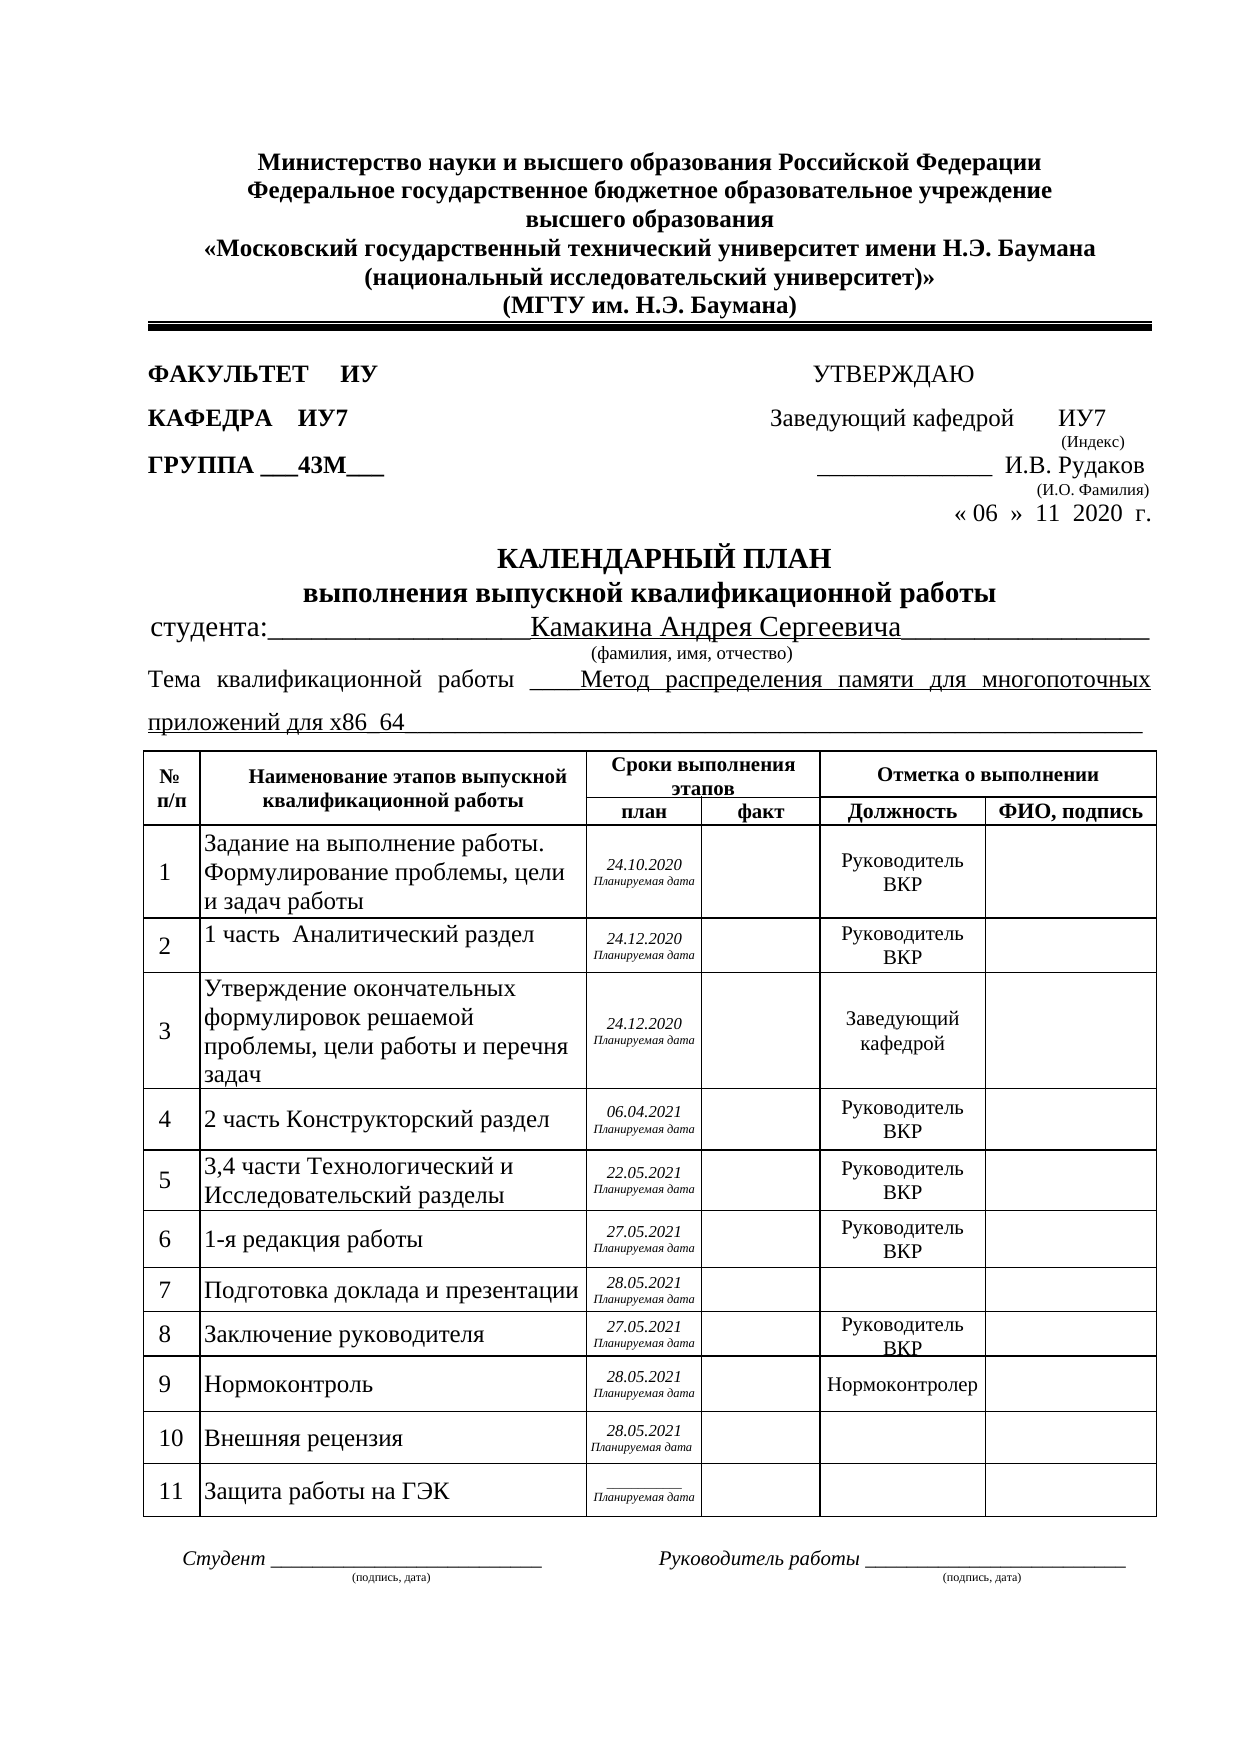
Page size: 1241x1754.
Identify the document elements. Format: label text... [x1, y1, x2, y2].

table_cell 28.05.2021 Планируемая дата [587, 1268, 701, 1311]
table_cell 3,4 части Технологический и Исследовательский разделы [201, 1151, 586, 1209]
table_cell Руководитель ВКР [821, 826, 985, 917]
table_cell Заключение руководителя [201, 1312, 586, 1355]
table_cell Должность [821, 798, 985, 824]
table_cell [986, 1312, 1156, 1355]
table_header Наименование этапов выпускной квалификационной работы [201, 752, 586, 824]
table_cell Внешняя рецензия [201, 1412, 586, 1462]
table_cell [821, 1412, 985, 1462]
table_cell [986, 1464, 1156, 1516]
table_cell 28.05.2021 Планируемая дата [587, 1412, 701, 1462]
table_cell [986, 826, 1156, 917]
table_cell ФИО, подпись [986, 798, 1156, 824]
table_cell план [587, 798, 701, 824]
table_cell 24.10.2020 Планируемая дата [587, 826, 701, 917]
text (фамилия, имя, отчество) [591, 642, 1152, 664]
table_cell [702, 1464, 819, 1516]
table_cell [144, 826, 199, 917]
table_cell [702, 973, 819, 1088]
table_cell [702, 1211, 819, 1267]
table_cell [144, 1151, 199, 1209]
text (Индекс) [960, 431, 1152, 451]
table_header Отметка о выполнении [821, 752, 1156, 796]
table_cell [986, 919, 1156, 972]
text ГРУППА ___43М___ ______________ И.В. Рудаков [148, 451, 1152, 479]
table_cell [986, 1412, 1156, 1462]
table_cell 24.12.2020 Планируемая дата [587, 973, 701, 1088]
text Министерство науки и высшего образования Российской Федерации [148, 147, 1152, 176]
table_cell ____________ Планируемая дата [587, 1464, 701, 1516]
table_header № п/п [144, 752, 199, 824]
table_cell [702, 1268, 819, 1311]
table_cell 24.12.2020 Планируемая дата [587, 919, 701, 972]
table_cell [144, 1357, 199, 1411]
table_cell [702, 1412, 819, 1462]
table_cell Задание на выполнение работы. Формулирование проблемы, цели и задач работы [201, 826, 586, 917]
table_cell [986, 1151, 1156, 1209]
text «Московский государственный технический университет имени Н.Э. Баумана [148, 233, 1152, 262]
table_cell 06.04.2021 Планируемая дата [587, 1089, 701, 1149]
table_cell [821, 1268, 985, 1311]
table_cell [702, 919, 819, 972]
text (МГТУ им. Н.Э. Баумана) [148, 291, 1152, 321]
table_cell [144, 1268, 199, 1311]
table_cell [986, 1089, 1156, 1149]
table_cell [702, 826, 819, 917]
table_cell Заведующий кафедрой [821, 973, 985, 1088]
table_cell [986, 1211, 1156, 1267]
table_cell [144, 1089, 199, 1149]
table_cell 27.05.2021 Планируемая дата [587, 1211, 701, 1267]
table_cell Защита работы на ГЭК [201, 1464, 586, 1516]
table_cell [144, 1312, 199, 1355]
table_cell Нормоконтроль [201, 1357, 586, 1411]
table_cell [986, 1268, 1156, 1311]
table_cell [144, 1211, 199, 1267]
table_cell Нормоконтролер [821, 1357, 985, 1411]
table_cell 2 часть Конструкторский раздел [201, 1089, 586, 1149]
table_cell [144, 1464, 199, 1516]
table_cell [144, 973, 199, 1088]
text ФАКУЛЬТЕТ ИУ УТВЕРЖДАЮ [148, 359, 1152, 388]
table_header Сроки выполнения этапов [587, 752, 819, 796]
table_cell Утверждение окончательных формулировок решаемой проблемы, цели работы и перечня задач [201, 973, 586, 1088]
table_cell [702, 1312, 819, 1355]
table_cell [821, 1464, 985, 1516]
table_cell 27.05.2021 Планируемая дата [587, 1312, 701, 1355]
table_cell Руководитель ВКР [821, 1312, 985, 1355]
text КАЛЕНДАРНЫЙ ПЛАН [148, 542, 1152, 575]
table_cell факт [702, 798, 819, 824]
text (И.О. Фамилия) [960, 479, 1152, 498]
text Федеральное государственное бюджетное образовательное учреждение [148, 176, 1152, 204]
table_cell Подготовка доклада и презентации [201, 1268, 586, 1311]
text высшего образования [148, 204, 1152, 233]
table_cell 28.05.2021 Планируемая дата [587, 1357, 701, 1411]
table_cell 1 часть Аналитический раздел ____________________ [201, 919, 586, 972]
table_cell 1-я редакция работы [201, 1211, 586, 1267]
table_cell Руководитель ВКР [821, 1089, 985, 1149]
table_cell [986, 1357, 1156, 1411]
table_cell [702, 1357, 819, 1411]
table_cell Руководитель ВКР [821, 919, 985, 972]
table_cell [702, 1151, 819, 1209]
table_cell Руководитель ВКР [821, 1151, 985, 1209]
text выполнения выпускной квалификационной работы студента:__________________Камакина Андрея Сергеевича_________________ [148, 575, 1152, 642]
table_cell [986, 973, 1156, 1088]
text « 06 » 11 2020 г. [148, 498, 1152, 527]
table_cell [144, 1412, 199, 1462]
table_cell [702, 1089, 819, 1149]
text Студент __________________________ Руководитель работы _________________________ [148, 1546, 1152, 1570]
text Тема квалификационной работы ____Метод распределения памяти для многопоточных приложений для х86_64___________________________________________________________ [148, 664, 1152, 736]
text КАФЕДРА ИУ7 Заведующий кафедрой ИУ7 [148, 403, 1152, 431]
text (национальный исследовательский университет)» [148, 262, 1152, 291]
text (подпись, дата) (подпись, дата) [148, 1570, 1152, 1594]
table_cell 22.05.2021 Планируемая дата [587, 1151, 701, 1209]
table_cell [144, 919, 199, 972]
table_cell Руководитель ВКР [821, 1211, 985, 1267]
